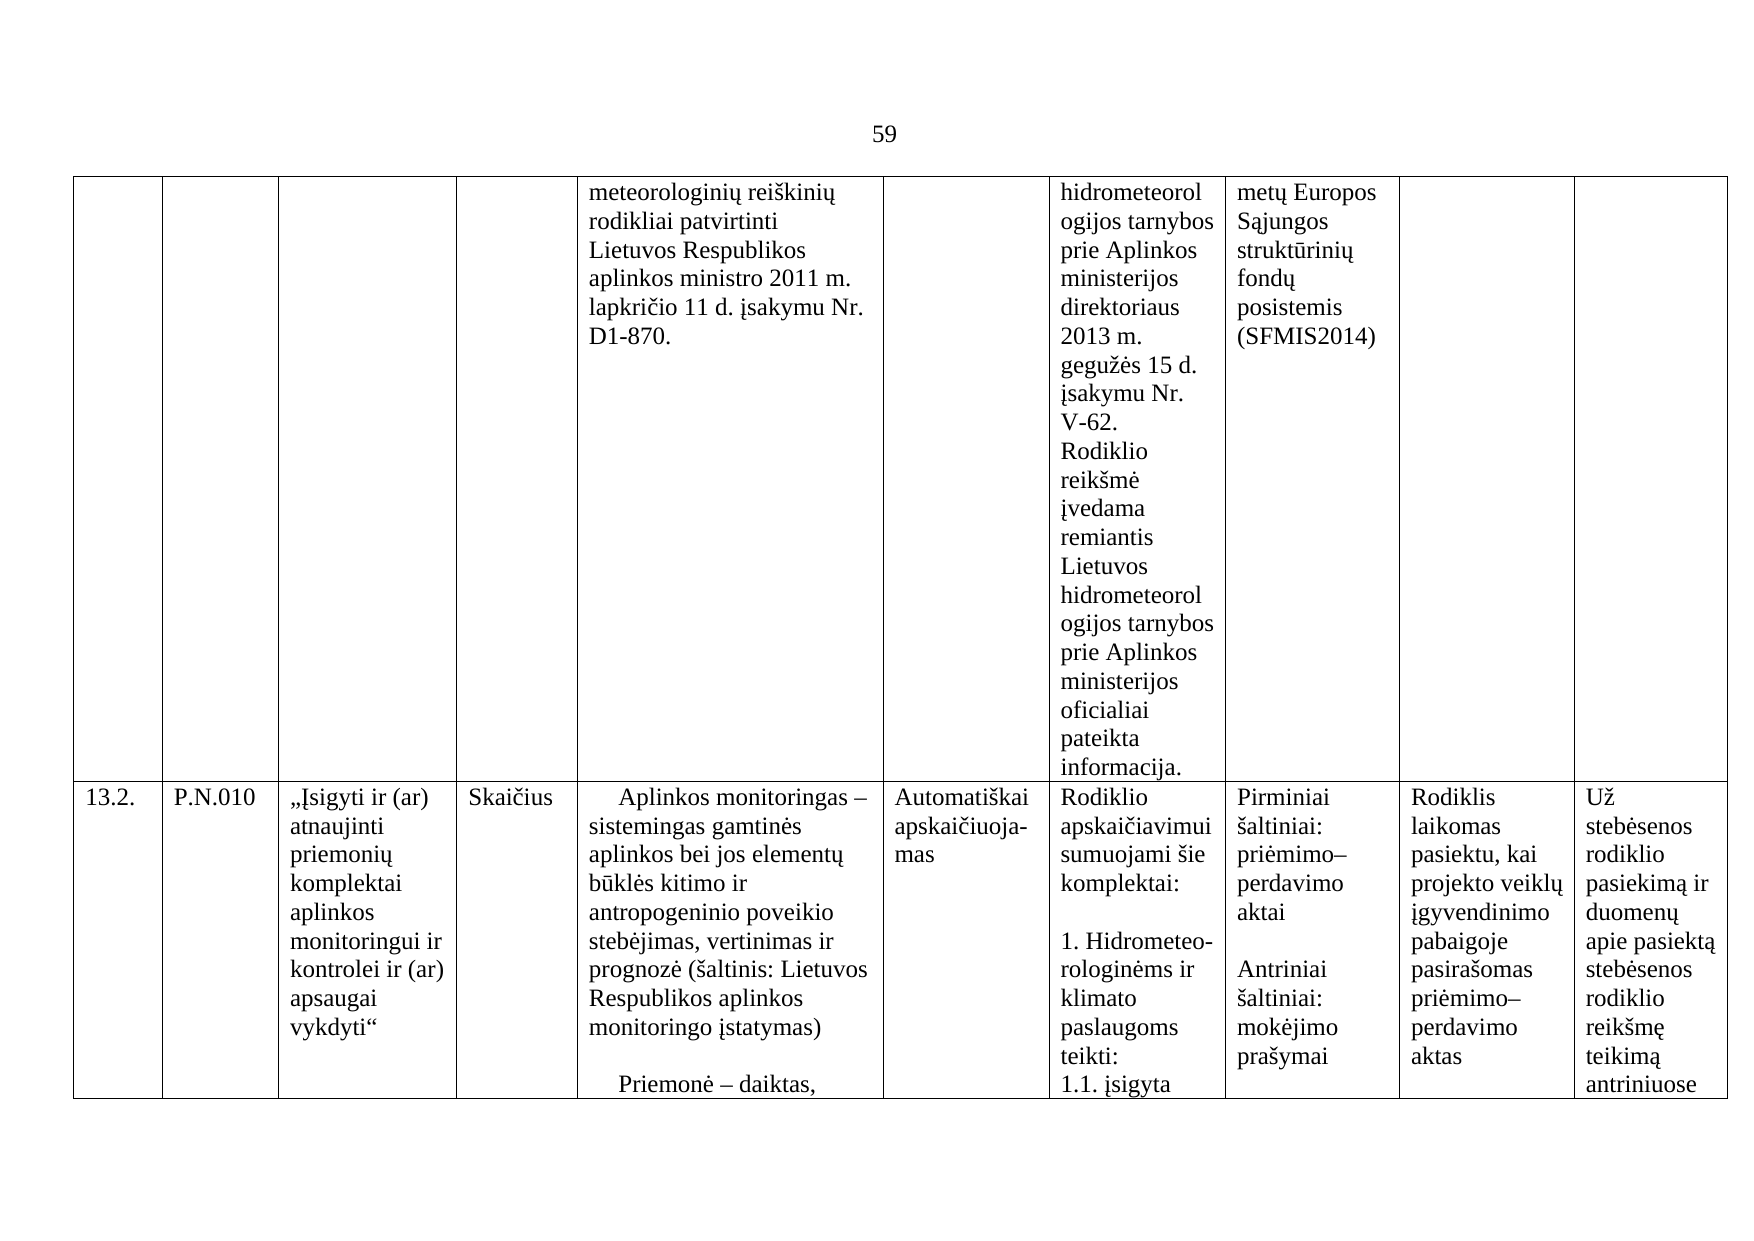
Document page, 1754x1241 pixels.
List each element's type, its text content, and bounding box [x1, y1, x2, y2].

table_cell [1400, 177, 1574, 781]
table_cell metų Europos Sąjungos struktūrinių fondų posistemis (SFMIS2014) [1226, 177, 1399, 781]
table_cell [74, 177, 162, 781]
table_cell meteorologinių reiškinių rodikliai patvirtinti Lietuvos Respublikos aplinkos ministro 2011 m. lapkričio 11 d. įsakymu Nr. D1-870. [578, 177, 883, 781]
table_cell Automatiškai apskaičiuoja-mas [884, 782, 1049, 1098]
table_cell [457, 177, 577, 781]
table_cell 13.2. [74, 782, 162, 1098]
table_cell [884, 177, 1049, 781]
table_cell Pirminiai šaltiniai: priėmimo–perdavimo aktai Antriniai šaltiniai: mokėjimo prašymai [1226, 782, 1399, 1098]
table_cell [1575, 177, 1727, 781]
table_cell P.N.010 [163, 782, 278, 1098]
table_cell Už stebėsenos rodiklio pasiekimą ir duomenų apie pasiektą stebėsenos rodiklio reikšmę teikimą antriniuose [1575, 782, 1727, 1098]
table_cell hidrometeorologijos tarnybos prie Aplinkos ministerijos direktoriaus 2013 m. gegužės 15 d. įsakymu Nr. V-62. Rodiklio reikšmė įvedama remiantis Lietuvos hidrometeorologijos tarnybos prie Aplinkos ministerijos oficialiai pateikta informacija. [1050, 177, 1225, 781]
table_cell Skaičius [457, 782, 577, 1098]
table_cell „Įsigyti ir (ar) atnaujinti priemonių komplektai aplinkos monitoringui ir kontrolei ir (ar) apsaugai vykdyti“ [279, 782, 456, 1098]
table_cell Rodiklis laikomas pasiektu, kai projekto veiklų įgyvendinimo pabaigoje pasirašomas priėmimo– perdavimo aktas [1400, 782, 1574, 1098]
table_cell Rodiklio apskaičiavimui sumuojami šie komplektai: 1. Hidrometeo-rologinėms ir klimato paslaugoms teikti: 1.1. įsigyta [1050, 782, 1225, 1098]
table_cell Aplinkos monitoringas – sistemingas gamtinės aplinkos bei jos elementų būklės kitimo ir antropogeninio poveikio stebėjimas, vertinimas ir prognozė (šaltinis: Lietuvos Respublikos aplinkos monitoringo įstatymas) Priemonė – daiktas, [578, 782, 883, 1098]
table_cell [163, 177, 278, 781]
table_cell [279, 177, 456, 781]
